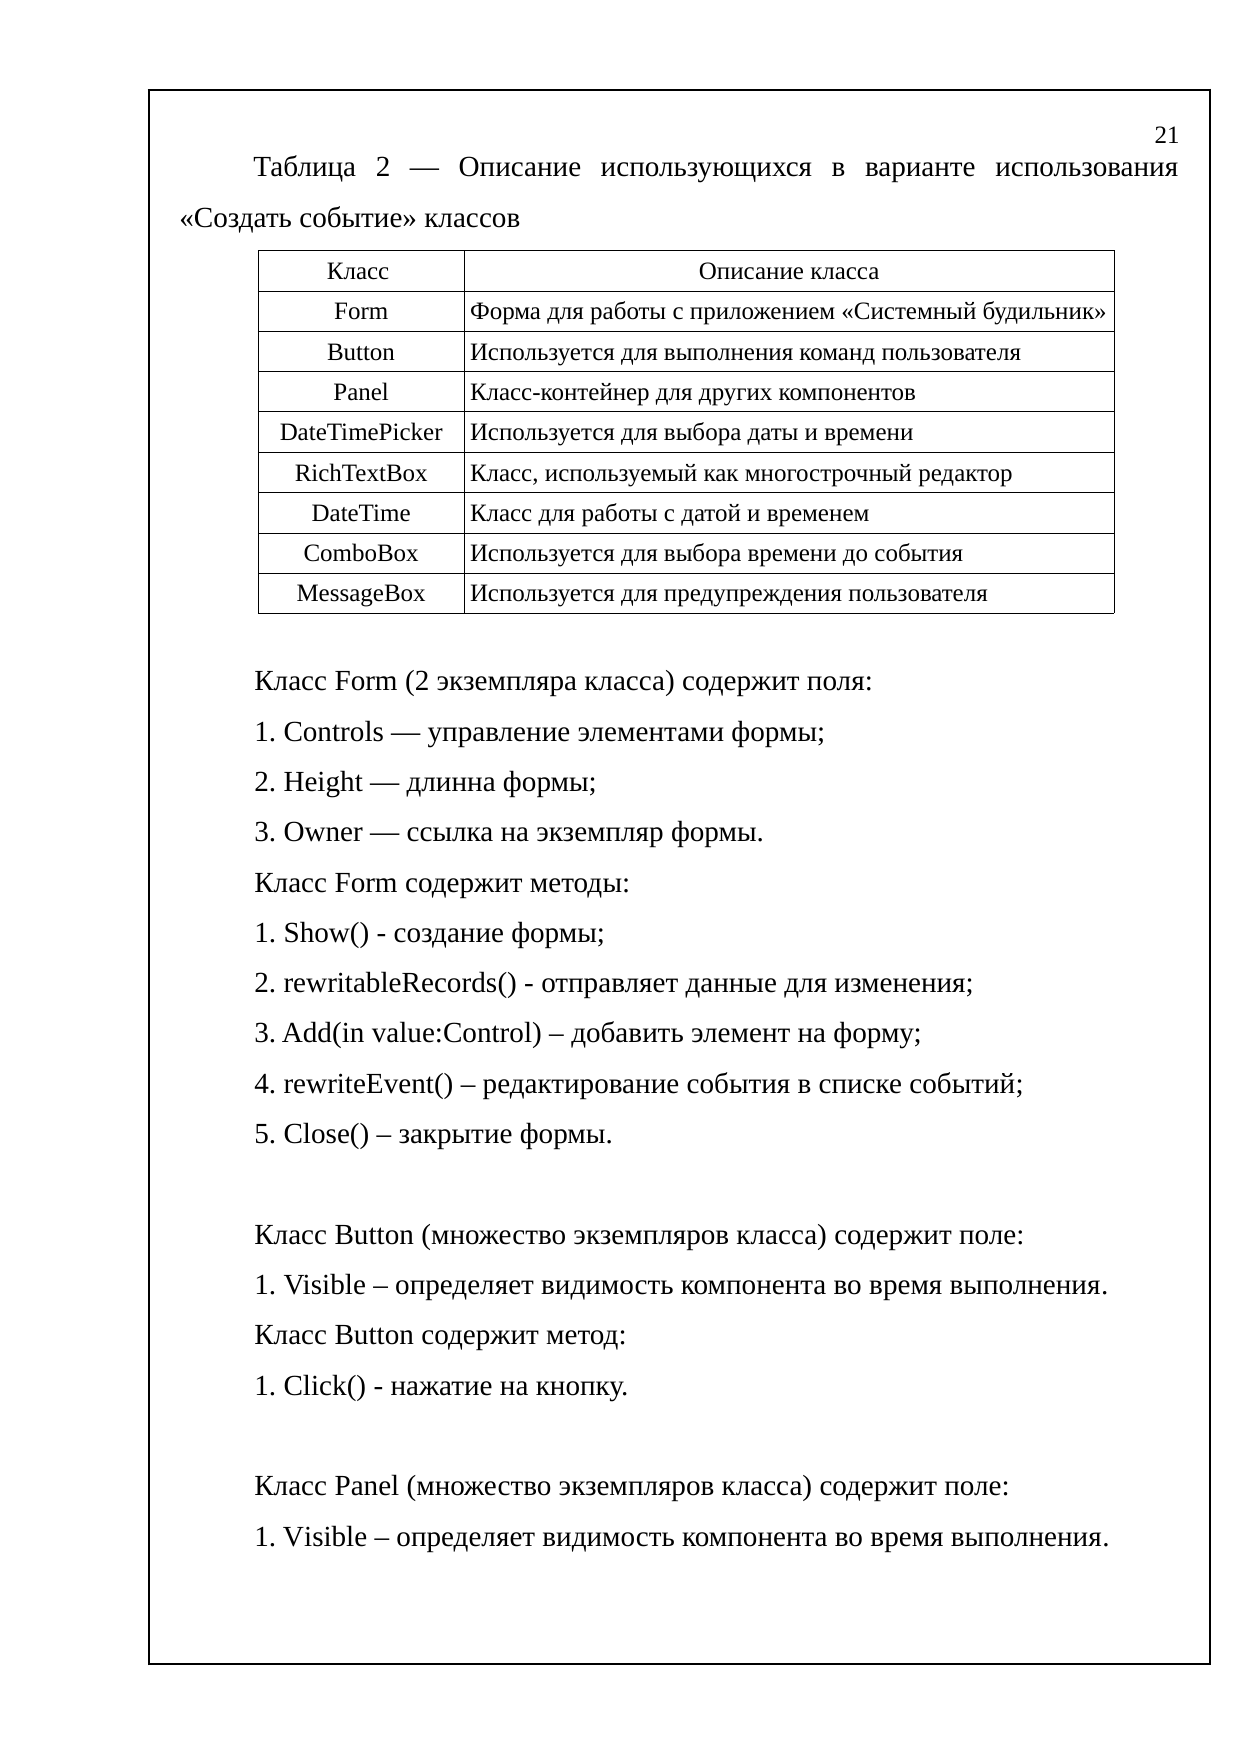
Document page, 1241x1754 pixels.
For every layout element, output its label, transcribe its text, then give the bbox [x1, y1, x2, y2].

table_header Описание класса [465, 251, 1114, 291]
table_cell Используется для предупреждения пользователя [465, 574, 1114, 613]
text 1. Click() - нажатие на кнопку. [179, 1368, 1179, 1401]
text Класс Button (множество экземпляров класса) содержит поле: [179, 1217, 1179, 1250]
table_cell ComboBox [259, 534, 464, 573]
text 4. rewriteEvent() – редактирование события в списке событий; [179, 1066, 1179, 1099]
table_cell Класс для работы с датой и временем [465, 493, 1114, 532]
text 1. Visible – определяет видимость компонента во время выполнения. [179, 1519, 1179, 1552]
table_cell Используется для выбора даты и времени [465, 412, 1114, 452]
table_cell Класс, используемый как многострочный редактор [465, 453, 1114, 492]
text 5. Close() – закрытие формы. [179, 1116, 1179, 1150]
text Класс Button содержит метод: [179, 1317, 1179, 1351]
table_cell Button [259, 332, 464, 371]
table_cell Используется для выбора времени до события [465, 534, 1114, 573]
text 3. Owner — ссылка на экземпляр формы. [179, 814, 1179, 848]
text 1. Controls — управление элементами формы; [179, 714, 1179, 747]
table_cell DateTime [259, 493, 464, 532]
table_cell Форма для работы с приложением «Системный будильник» [465, 292, 1114, 331]
text 2. rewritableRecords() - отправляет данные для изменения; [179, 965, 1179, 999]
text Класс Panel (множество экземпляров класса) содержит поле: [179, 1468, 1179, 1502]
table_cell MessageBox [259, 574, 464, 613]
table_header Класс [259, 251, 464, 291]
text Класс Form содержит методы: [179, 865, 1179, 898]
text Таблица 2 — Описание использующихся в варианте использования «Создать событие» классов [179, 149, 1179, 233]
table_cell Form [259, 292, 464, 331]
table_cell Panel [259, 372, 464, 411]
text 2. Height — длинна формы; [179, 764, 1179, 798]
text 1. Visible – определяет видимость компонента во время выполнения. [179, 1267, 1179, 1301]
table_cell DateTimePicker [259, 412, 464, 452]
table_cell Используется для выполнения команд пользователя [465, 332, 1114, 371]
text 3. Add(in value:Control) – добавить элемент на форму; [179, 1016, 1179, 1049]
table_cell RichTextBox [259, 453, 464, 492]
text Класс Form (2 экземпляра класса) содержит поля: [179, 663, 1179, 697]
table_cell Класс-контейнер для других компонентов [465, 372, 1114, 411]
text 1. Show() - создание формы; [179, 915, 1179, 948]
